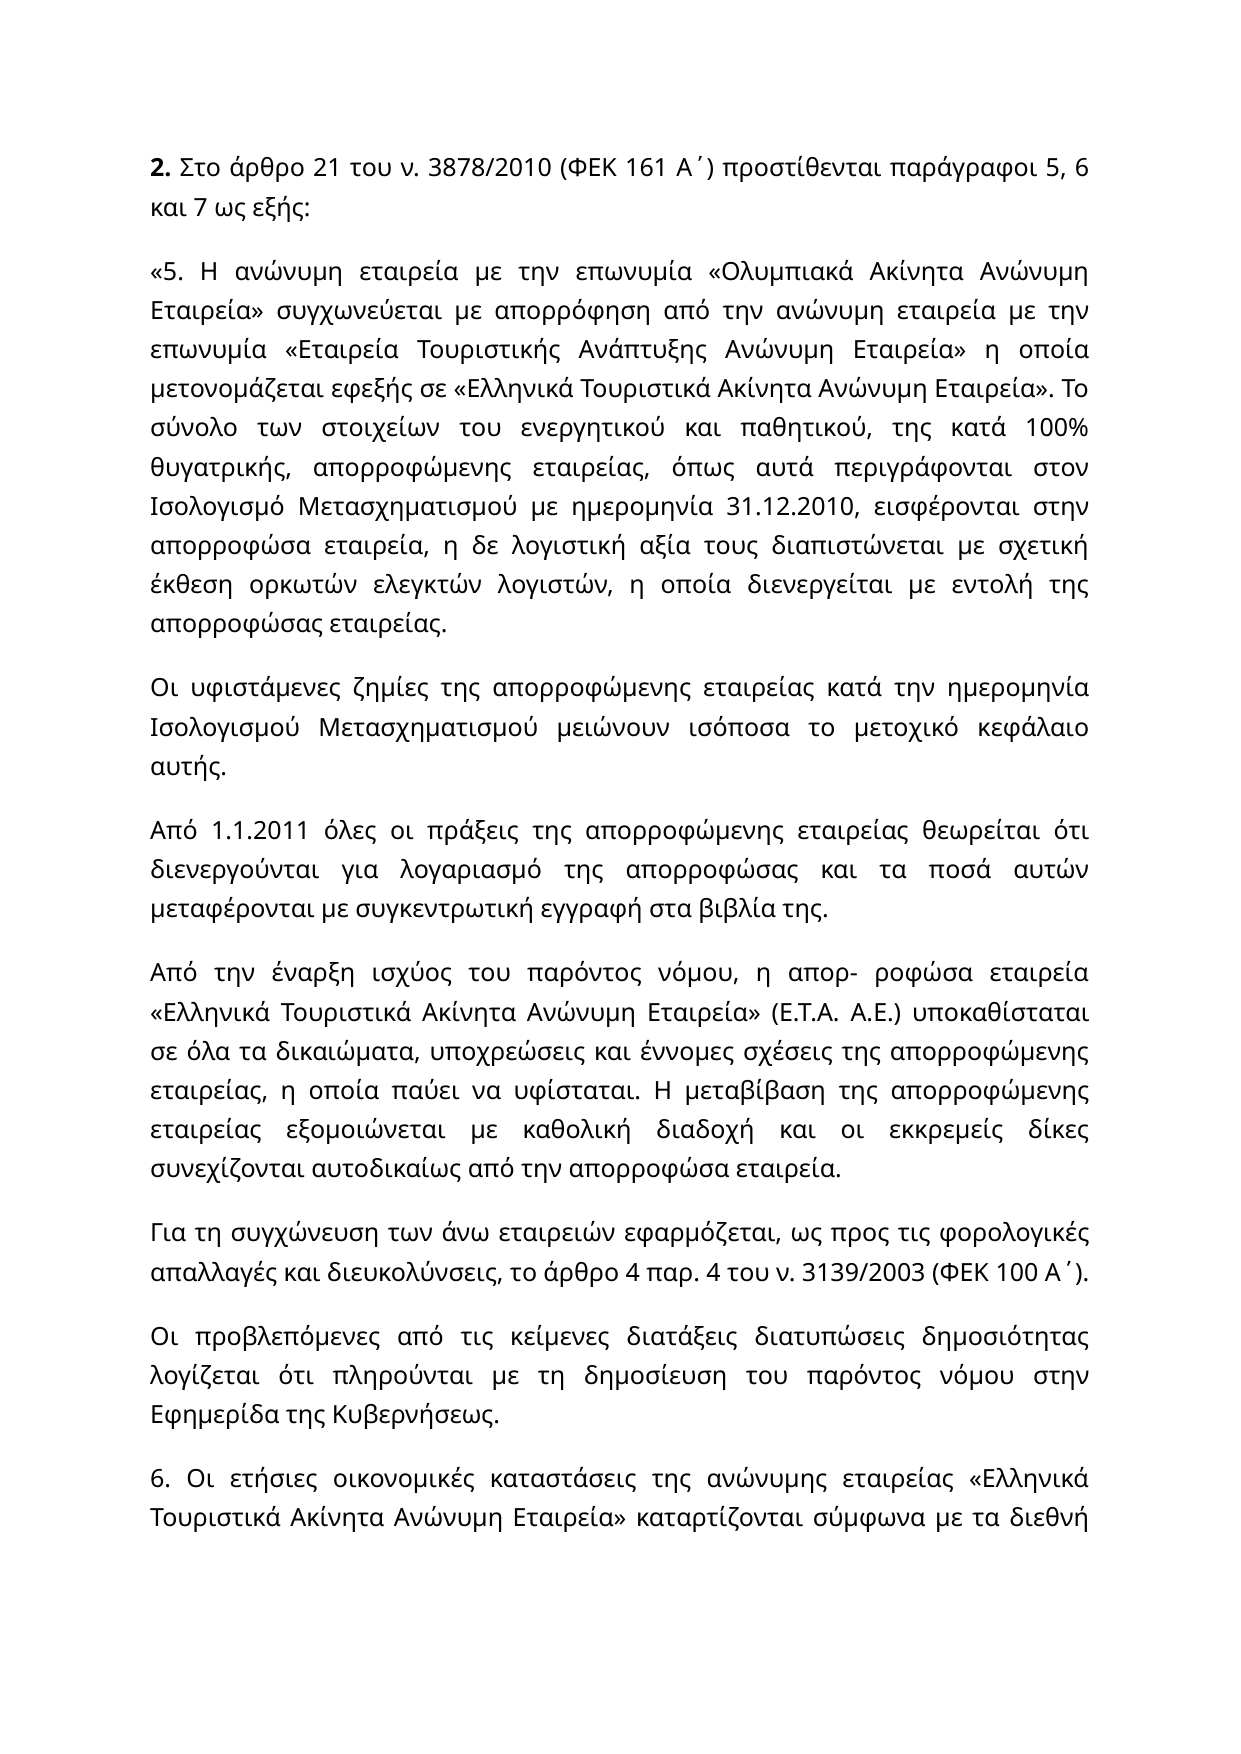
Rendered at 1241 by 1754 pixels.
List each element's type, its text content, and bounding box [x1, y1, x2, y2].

text 2. Στο άρθρο 21 του ν. 3878/2010 (ΦΕΚ 161 Α΄) προστίθενται παράγραφοι 5, 6 και 7 ως εξής: [150, 150, 1090, 223]
text Οι υφιστάμενες ζημίες της απορροφώμενης εταιρείας κατά την ημερομηνία Ισολογισμού Μετασχηματισμού μειώνουν ισόποσα το μετοχικό κεφάλαιο αυτής. [150, 670, 1090, 782]
text Από την έναρξη ισχύος του παρόντος νόμου, η απορ- ροφώσα εταιρεία «Ελληνικά Τουριστικά Ακίνητα Ανώνυμη Εταιρεία» (Ε.Τ.Α. Α.Ε.) υποκαθίσταται σε όλα τα δικαιώματα, υποχρεώσεις και έννομες σχέσεις της απορροφώμενης εταιρείας, η οποία παύει να υφίσταται. Η μεταβίβαση της απορροφώμενης εταιρείας εξομοιώνεται με καθολική διαδοχή και οι εκκρεμείς δίκες συνεχίζονται αυτοδικαίως από την απορροφώσα εταιρεία. [150, 955, 1090, 1185]
text Για τη συγχώνευση των άνω εταιρειών εφαρμόζεται, ως προς τις φορολογικές απαλλαγές και διευκολύνσεις, το άρθρο 4 παρ. 4 του ν. 3139/2003 (ΦΕΚ 100 Α΄). [150, 1215, 1090, 1288]
text 6. Οι ετήσιες οικονομικές καταστάσεις της ανώνυμης εταιρείας «Ελληνικά Τουριστικά Ακίνητα Ανώνυμη Εταιρεία» καταρτίζονται σύμφωνα με τα διεθνή [150, 1461, 1090, 1534]
text Από 1.1.2011 όλες οι πράξεις της απορροφώμενης εταιρείας θεωρείται ότι διενεργούνται για λογαριασμό της απορροφώσας και τα ποσά αυτών μεταφέρονται με συγκεντρωτική εγγραφή στα βιβλία της. [150, 812, 1090, 925]
text «5. Η ανώνυμη εταιρεία με την επωνυμία «Ολυμπιακά Ακίνητα Ανώνυμη Εταιρεία» συγχωνεύεται με απορρόφηση από την ανώνυμη εταιρεία με την επωνυμία «Εταιρεία Τουριστικής Ανάπτυξης Ανώνυμη Εταιρεία» η οποία μετονομάζεται εφεξής σε «Ελληνικά Τουριστικά Ακίνητα Ανώνυμη Εταιρεία». Το σύνολο των στοιχείων του ενεργητικού και παθητικού, της κατά 100% θυγατρικής, απορροφώμενης εταιρείας, όπως αυτά περιγράφονται στον Ισολογισμό Μετασχηματισμού με ημερομηνία 31.12.2010, εισφέρονται στην απορροφώσα εταιρεία, η δε λογιστική αξία τους διαπιστώνεται με σχετική έκθεση ορκωτών ελεγκτών λογιστών, η οποία διενεργείται με εντολή της απορροφώσας εταιρείας. [150, 253, 1090, 640]
text Οι προβλεπόμενες από τις κείμενες διατάξεις διατυπώσεις δημοσιότητας λογίζεται ότι πληρούνται με τη δημοσίευση του παρόντος νόμου στην Εφημερίδα της Κυβερνήσεως. [150, 1318, 1090, 1431]
